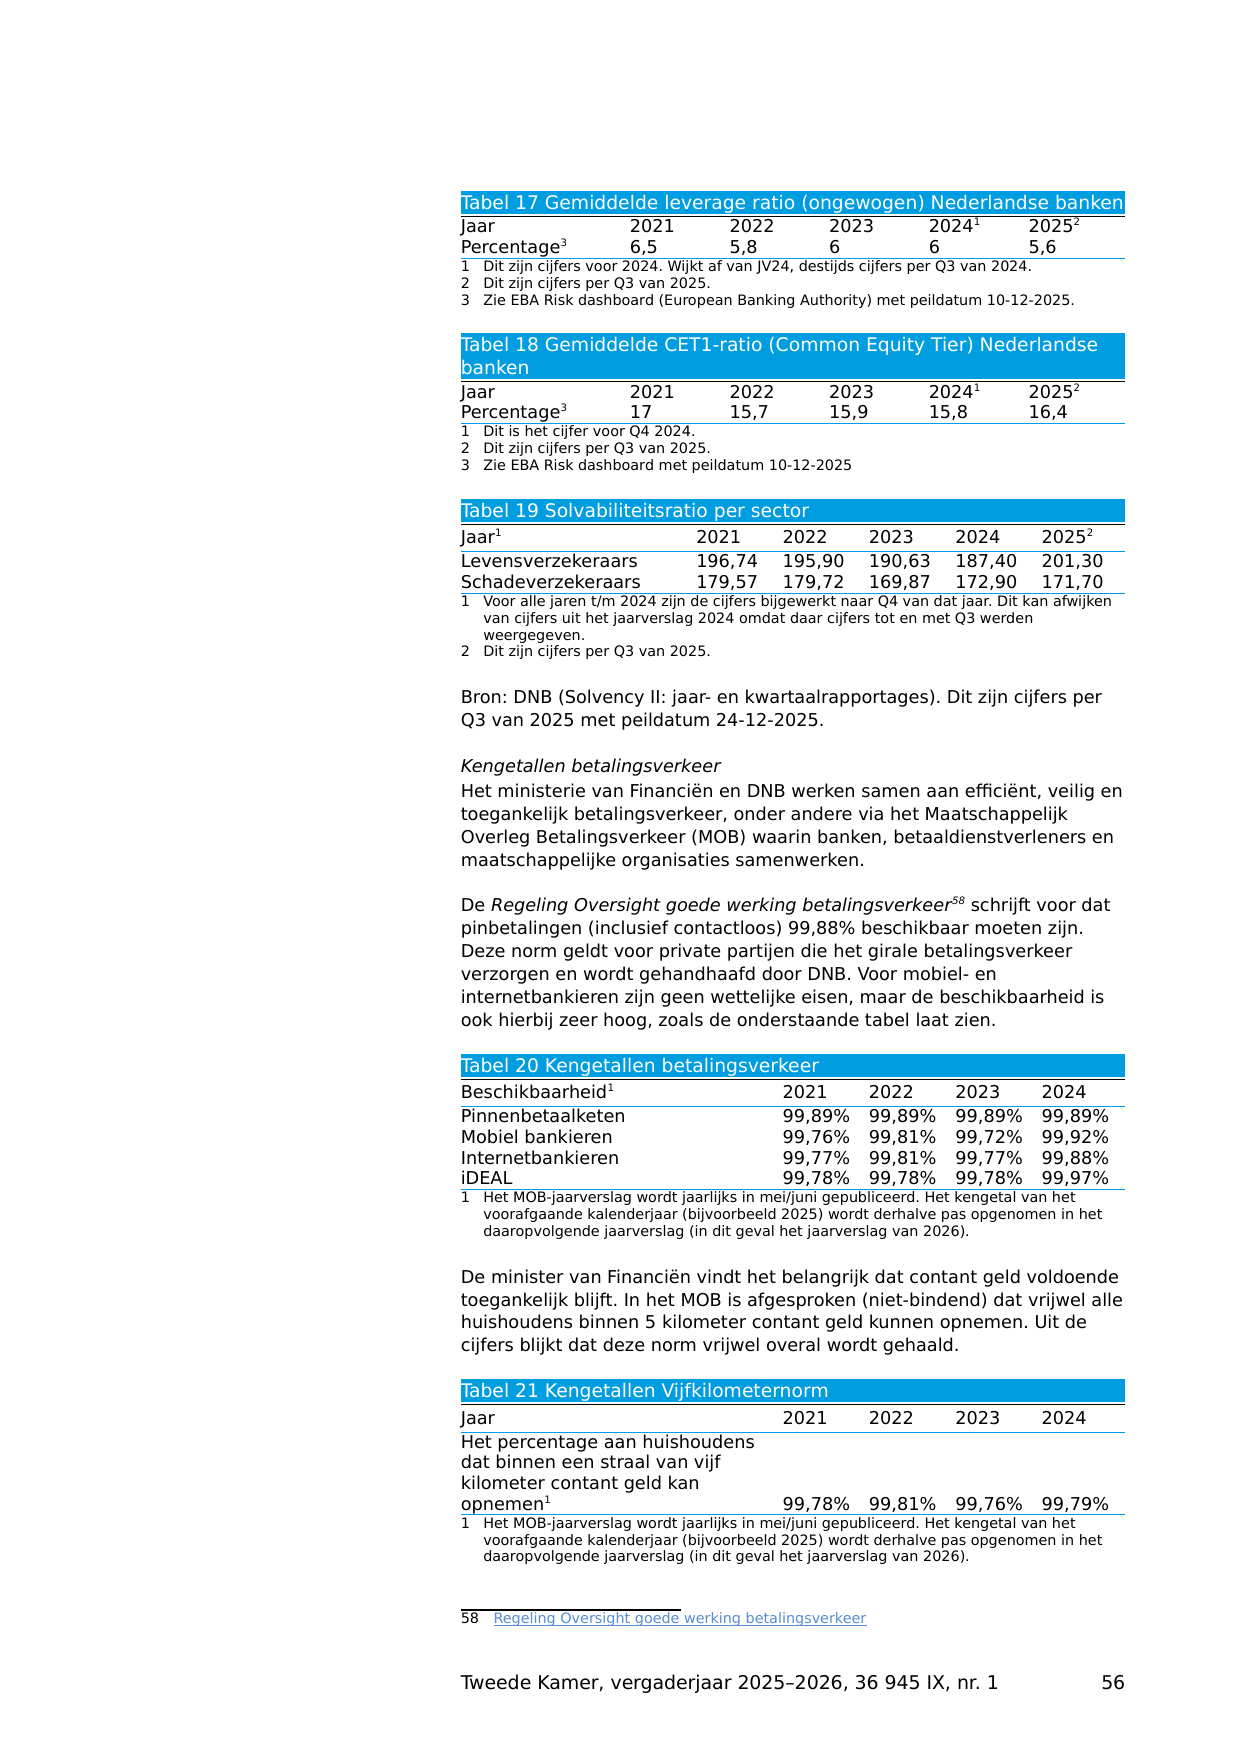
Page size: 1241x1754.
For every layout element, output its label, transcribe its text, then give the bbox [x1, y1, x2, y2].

table_cell 196,74 [693, 552, 779, 572]
table_cell 172,90 [952, 572, 1038, 593]
table_cell 2023 [826, 382, 926, 402]
table_cell Beschikbaarheid1 [461, 1080, 779, 1106]
table_cell 2022 [866, 1405, 952, 1431]
table_cell 99,88% [1039, 1148, 1125, 1168]
table_cell 99,97% [1039, 1168, 1125, 1189]
table_cell 2024 [952, 525, 1038, 551]
list Zie EBA Risk dashboard met peildatum 10-12-2025 [461, 457, 1125, 474]
table_cell 99,77% [780, 1148, 866, 1168]
table_cell Levensverzekeraars [461, 552, 693, 572]
table_cell 20241 [926, 382, 1025, 402]
table_cell 15,8 [926, 403, 1025, 423]
table_cell 2021 [693, 525, 779, 551]
table_cell 169,87 [866, 572, 952, 593]
table_cell Internetbankieren [461, 1148, 779, 1168]
list Het MOB-jaarverslag wordt jaarlijks in mei/juni gepubliceerd. Het kengetal van het voorafgaande kalenderjaar (bijvoorbeeld 2025) wordt derhalve pas opgenomen in het daaropvolgende jaarverslag (in dit geval het jaarverslag van 2026). [461, 1515, 1125, 1565]
list Het MOB-jaarverslag wordt jaarlijks in mei/juni gepubliceerd. Het kengetal van het voorafgaande kalenderjaar (bijvoorbeeld 2025) wordt derhalve pas opgenomen in het daaropvolgende jaarverslag (in dit geval het jaarverslag van 2026). [461, 1190, 1125, 1240]
table_cell Mobiel bankieren [461, 1127, 779, 1148]
table_cell 99,89% [780, 1107, 866, 1127]
table_cell 2022 [780, 525, 866, 551]
table_cell 5,6 [1025, 237, 1125, 257]
list Zie EBA Risk dashboard (European Banking Authority) met peildatum 10-12-2025. [461, 292, 1125, 308]
table_cell 99,78% [952, 1168, 1038, 1189]
text __Regeling Oversight goede werking betalingsverkeer [461, 1610, 1125, 1627]
list Dit zijn cijfers voor 2024. Wijkt af van JV24, destijds cijfers per Q3 van 2024. [461, 259, 1125, 275]
table_cell 99,76% [952, 1433, 1038, 1514]
table_cell 99,76% [780, 1127, 866, 1148]
table_cell 15,7 [726, 403, 826, 423]
text De Regeling Oversight goede werking betalingsverkeer schrijft voor dat pinbetalingen (inclusief contactloos) 99,88% beschikbaar moeten zijn. Deze norm geldt voor private partijen die het girale betalingsverkeer verzorgen en wordt gehandhaafd door DNB. Voor mobiel- en internetbankieren zijn geen wettelijke eisen, maar de beschikbaarheid is ook hierbij zeer hoog, zoals de onderstaande tabel laat zien. [461, 893, 1125, 1031]
text Het ministerie van Financiën en DNB werken samen aan efficiënt, veilig en toegankelijk betalingsverkeer, onder andere via het Maatschappelijk Overleg Betalingsverkeer (MOB) waarin banken, betaaldienstverleners en maatschappelijke organisaties samenwerken. [461, 779, 1125, 871]
text Kengetallen betalingsverkeer [461, 754, 1125, 777]
table_cell 6 [826, 237, 926, 257]
table_cell 190,63 [866, 552, 952, 572]
table_cell 99,72% [952, 1127, 1038, 1148]
list Voor alle jaren t/m 2024 zijn de cijfers bijgewerkt naar Q4 van dat jaar. Dit kan afwijken van cijfers uit het jaarverslag 2024 omdat daar cijfers tot en met Q3 werden weergegeven. [461, 594, 1125, 643]
table_cell Pinnenbetaalketen [461, 1107, 779, 1127]
table_cell iDEAL [461, 1168, 779, 1189]
table_cell Het percentage aan huishoudens dat binnen een straal van vijf kilometer contant geld kan opnemen1 [461, 1433, 779, 1514]
table_cell 99,78% [866, 1168, 952, 1189]
table_cell 171,70 [1039, 572, 1125, 593]
table_cell 179,72 [780, 572, 866, 593]
table_cell Jaar [461, 217, 627, 237]
table_cell 17 [627, 403, 726, 423]
table_cell Jaar [461, 382, 627, 402]
table_cell Jaar [461, 1405, 779, 1431]
table_cell 20252 [1025, 382, 1125, 402]
text Bron: DNB (Solvency II: jaar- en kwartaalrapportages). Dit zijn cijfers per Q3 van 2025 met peildatum 24-12-2025. [461, 685, 1125, 731]
table_cell 187,40 [952, 552, 1038, 572]
list Dit zijn cijfers per Q3 van 2025. [461, 275, 1125, 292]
table_cell 15,9 [826, 403, 926, 423]
table_cell 6 [926, 237, 1025, 257]
table_cell 99,89% [952, 1107, 1038, 1127]
table_cell 99,78% [780, 1433, 866, 1514]
table_cell 2021 [780, 1080, 866, 1106]
table_cell 5,8 [726, 237, 826, 257]
list Dit is het cijfer voor Q4 2024. [461, 424, 1125, 440]
table_cell 2023 [952, 1080, 1038, 1106]
table_cell 20252 [1025, 217, 1125, 237]
table_cell 99,77% [952, 1148, 1038, 1168]
table_cell 195,90 [780, 552, 866, 572]
table_cell Percentage3 [461, 403, 627, 423]
table_cell 201,30 [1039, 552, 1125, 572]
table_cell 99,81% [866, 1148, 952, 1168]
table_cell 179,57 [693, 572, 779, 593]
text De minister van Financiën vindt het belangrijk dat contant geld voldoende toegankelijk blijft. In het MOB is afgesproken (niet-bindend) dat vrijwel alle huishoudens binnen 5 kilometer contant geld kunnen opnemen. Uit de cijfers blijkt dat deze norm vrijwel overal wordt gehaald. [461, 1265, 1125, 1356]
table_cell 99,79% [1039, 1433, 1125, 1514]
table_cell 2024 [1039, 1080, 1125, 1106]
table_cell 2024 [1039, 1405, 1125, 1431]
table_cell 2023 [952, 1405, 1038, 1431]
table_cell 20241 [926, 217, 1025, 237]
table_cell 99,89% [866, 1107, 952, 1127]
table_cell 2021 [780, 1405, 866, 1431]
table_cell Percentage3 [461, 237, 627, 257]
table_cell 2021 [627, 382, 726, 402]
table_cell 2021 [627, 217, 726, 237]
table_cell Jaar1 [461, 525, 693, 551]
table_cell 99,81% [866, 1127, 952, 1148]
table_cell 2022 [726, 217, 826, 237]
table_cell 99,78% [780, 1168, 866, 1189]
table_cell Schadeverzekeraars [461, 572, 693, 593]
table_cell 2023 [866, 525, 952, 551]
table_cell 16,4 [1025, 403, 1125, 423]
table_cell 6,5 [627, 237, 726, 257]
table_cell 2023 [826, 217, 926, 237]
table_cell 20252 [1039, 525, 1125, 551]
table_cell 99,89% [1039, 1107, 1125, 1127]
table_cell 2022 [726, 382, 826, 402]
table_cell 2022 [866, 1080, 952, 1106]
table_cell 99,92% [1039, 1127, 1125, 1148]
list Dit zijn cijfers per Q3 van 2025. [461, 643, 1125, 660]
table_cell 99,81% [866, 1433, 952, 1514]
list Dit zijn cijfers per Q3 van 2025. [461, 440, 1125, 457]
